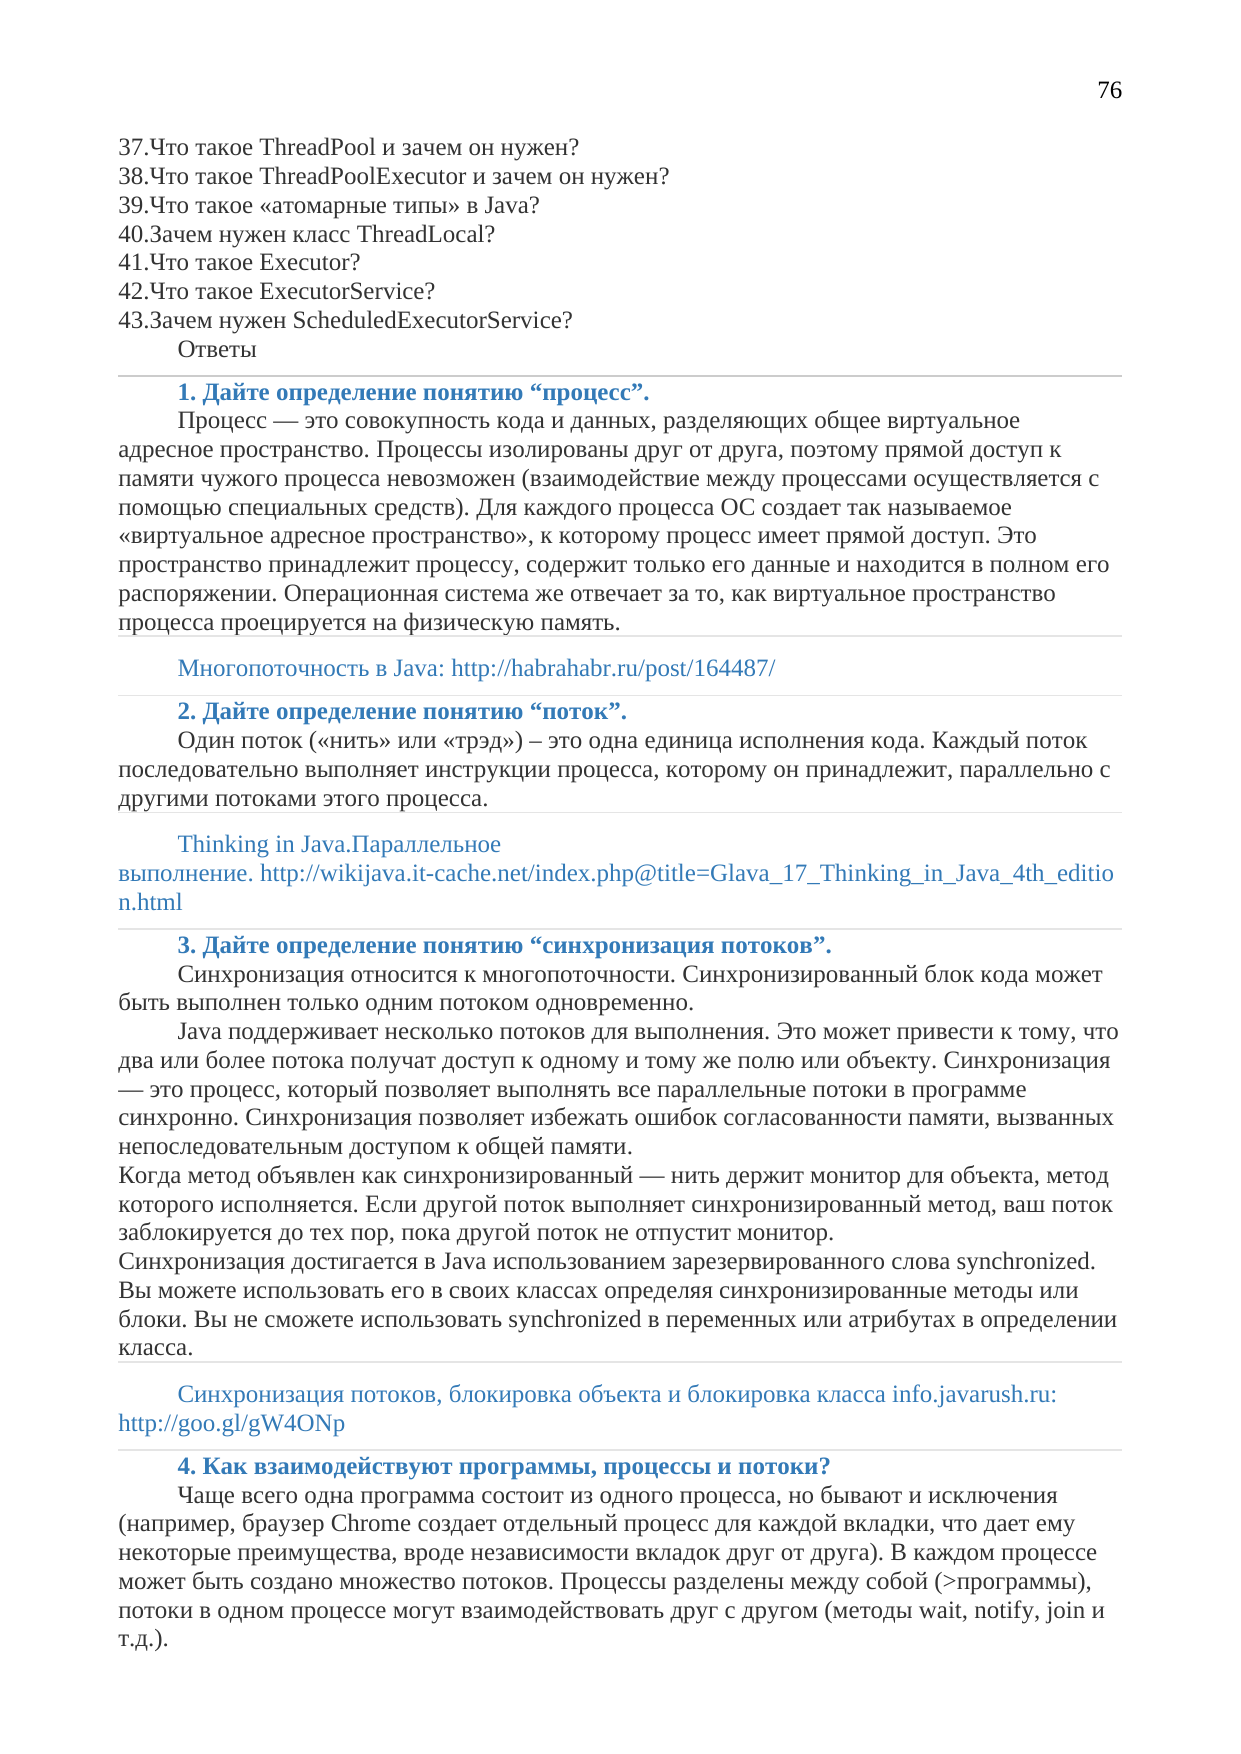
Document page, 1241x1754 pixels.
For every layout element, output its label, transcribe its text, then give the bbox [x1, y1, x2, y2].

text Java поддерживает несколько потоков для выполнения. Это может привести к тому, что два или более потока получат доступ к одному и тому же полю или объекту. Синхронизация — это процесс, который позволяет выполнять все параллельные потоки в программе синхронно. Синхронизация позволяет избежать ошибок согласованности памяти, вызванных непоследовательным доступом к общей памяти. Когда метод объявлен как синхронизированный — нить держит монитор для объекта, метод которого исполняется. Если другой поток выполняет синхронизированный метод, ваш поток заблокируется до тех пор, пока другой поток не отпустит монитор. Синхронизация достигается в Java использованием зарезервированного слова synchronized. Вы можете использовать его в своих классах определяя синхронизированные методы или блоки. Вы не сможете использовать synchronized в переменных или атрибутах в определении класса. [118, 1016, 1122, 1361]
subtitle 1. Дайте определение понятию “процесс”. [118, 377, 1122, 405]
text Процесс — это совокупность кода и данных, разделяющих общее виртуальное адресное пространство. Процессы изолированы друг от друга, поэтому прямой доступ к памяти чужого процесса невозможен (взаимодействие между процессами осуществляется с помощью специальных средств). Для каждого процесса ОС создает так называемое «виртуальное адресное пространство», к которому процесс имеет прямой доступ. Это пространство принадлежит процессу, содержит только его данные и находится в полном его распоряжении. Операционная система же отвечает за то, как виртуальное пространство процесса проецируется на физическую память. [118, 405, 1122, 635]
text Чаще всего одна программа состоит из одного процесса, но бывают и исключения (например, браузер Chrome создает отдельный процесс для каждой вкладки, что дает ему некоторые преимущества, вроде независимости вкладок друг от друга). В каждом процессе может быть создано множество потоков. Процессы разделены между собой (>программы), потоки в одном процессе могут взаимодействовать друг с другом (методы wait, notify, join и т.д.). [118, 1480, 1122, 1652]
subtitle 4. Как взаимодействуют программы, процессы и потоки? [118, 1451, 1122, 1480]
text Один поток («нить» или «трэд») – это одна единица исполнения кода. Каждый поток последовательно выполняет инструкции процесса, которому он принадлежит, параллельно с другими потоками этого процесса. [118, 725, 1122, 811]
subtitle Ответы [118, 334, 1122, 375]
subtitle Синхронизация потоков, блокировка объекта и блокировка класса info.javarush.ru: http://goo.gl/gW4ONp [118, 1363, 1122, 1449]
text 37.Что такое ThreadPool и зачем он нужен? 38.Что такое ThreadPoolExecutor и зачем он нужен? 39.Что такое «атомарные типы» в Java? 40.Зачем нужен класс ThreadLocal? 41.Что такое Executor? 42.Что такое ExecutorService? 43.Зачем нужен ScheduledExecutorService? [118, 132, 1122, 334]
subtitle 2. Дайте определение понятию “поток”. [118, 696, 1122, 725]
subtitle 3. Дайте определение понятию “синхронизация потоков”. [118, 930, 1122, 959]
text Синхронизация относится к многопоточности. Синхронизированный блок кода может быть выполнен только одним потоком одновременно. [118, 959, 1122, 1016]
subtitle Многопоточность в Java: http://habrahabr.ru/post/164487/ [118, 637, 1122, 695]
subtitle Thinking in Java.Параллельное выполнение. http://wikijava.it-cache.net/index.php@title=Glava_17_Thinking_in_Java_4th_edition.html [118, 813, 1122, 928]
